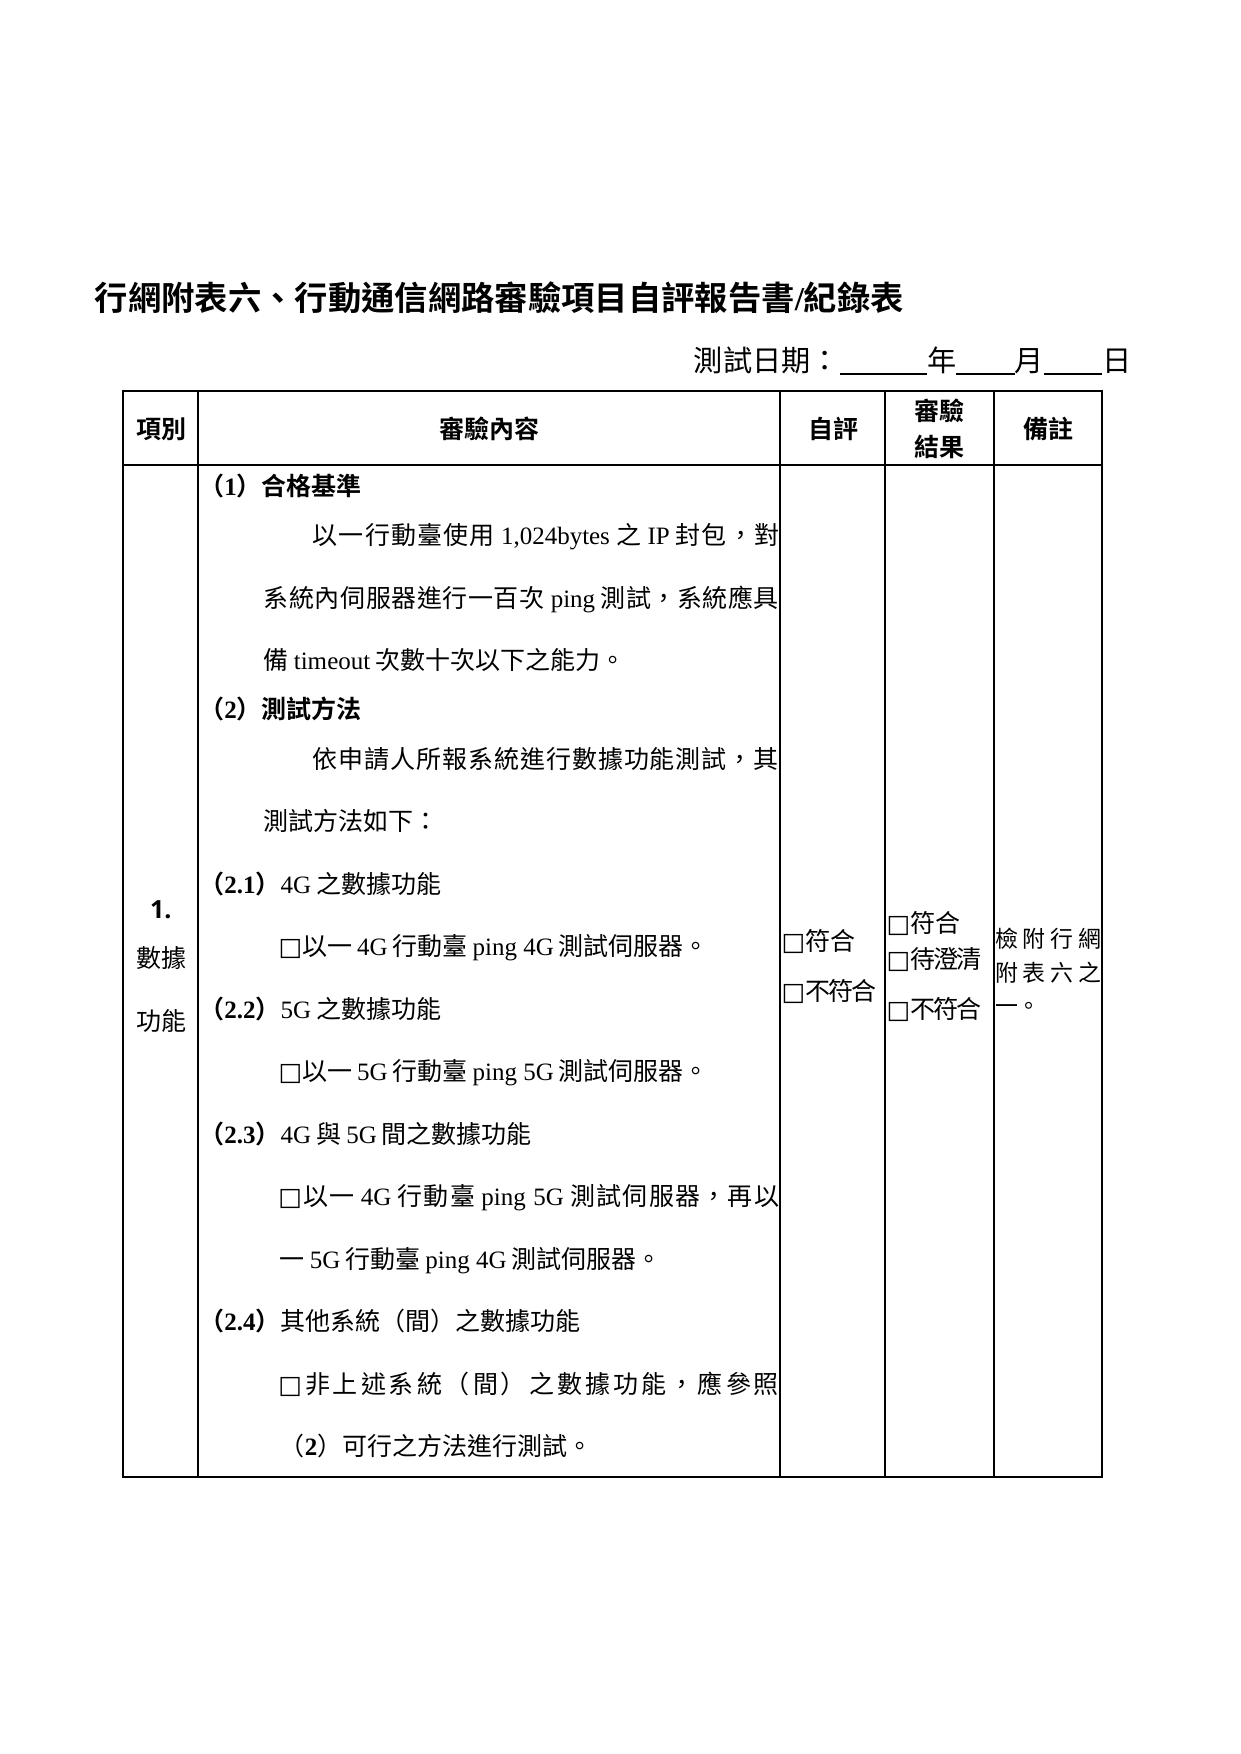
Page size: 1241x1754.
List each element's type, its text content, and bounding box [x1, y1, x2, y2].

table_header 備註 [995, 392, 1101, 464]
table_cell 檢附行網附表六之一。 [995, 466, 1101, 1476]
table_cell □符合 □不符合 [781, 466, 884, 1476]
table_cell 1. 數據功能 [124, 466, 197, 1476]
subtitle 行網附表六、行動通信網路審驗項目自評報告書/紀錄表 [94, 264, 1131, 327]
table_cell （1）合格基準 以一行動臺使用1,024bytes之IP封包，對系統內伺服器進行一百次ping測試，系統應具備timeout次數十次以下之能力。 （2）測試方法 依申請人所報系統進行數據功能測試，其測試方法如下： （2.1）4G之數據功能 □以一4G行動臺ping 4G測試伺服器。 （2.2）5G之數據功能 □以一5G行動臺ping 5G測試伺服器。 （2.3）4G與5G間之數據功能 □以一4G行動臺ping 5G測試伺服器，再以一5G行動臺ping 4G測試伺服器。 （2.4）其他系統（間）之數據功能 □非上述系統（間）之數據功能，應參照（2）可行之方法進行測試。 [199, 466, 779, 1476]
table_cell □符合 □待澄清 □不符合 [886, 466, 993, 1476]
table_header 項別 [124, 392, 197, 464]
table_header 自評 [781, 392, 884, 464]
table_header 審驗 結果 [886, 392, 993, 464]
table_header 審驗內容 [199, 392, 779, 464]
text 測試日期： 年 月 日 [94, 327, 1131, 389]
